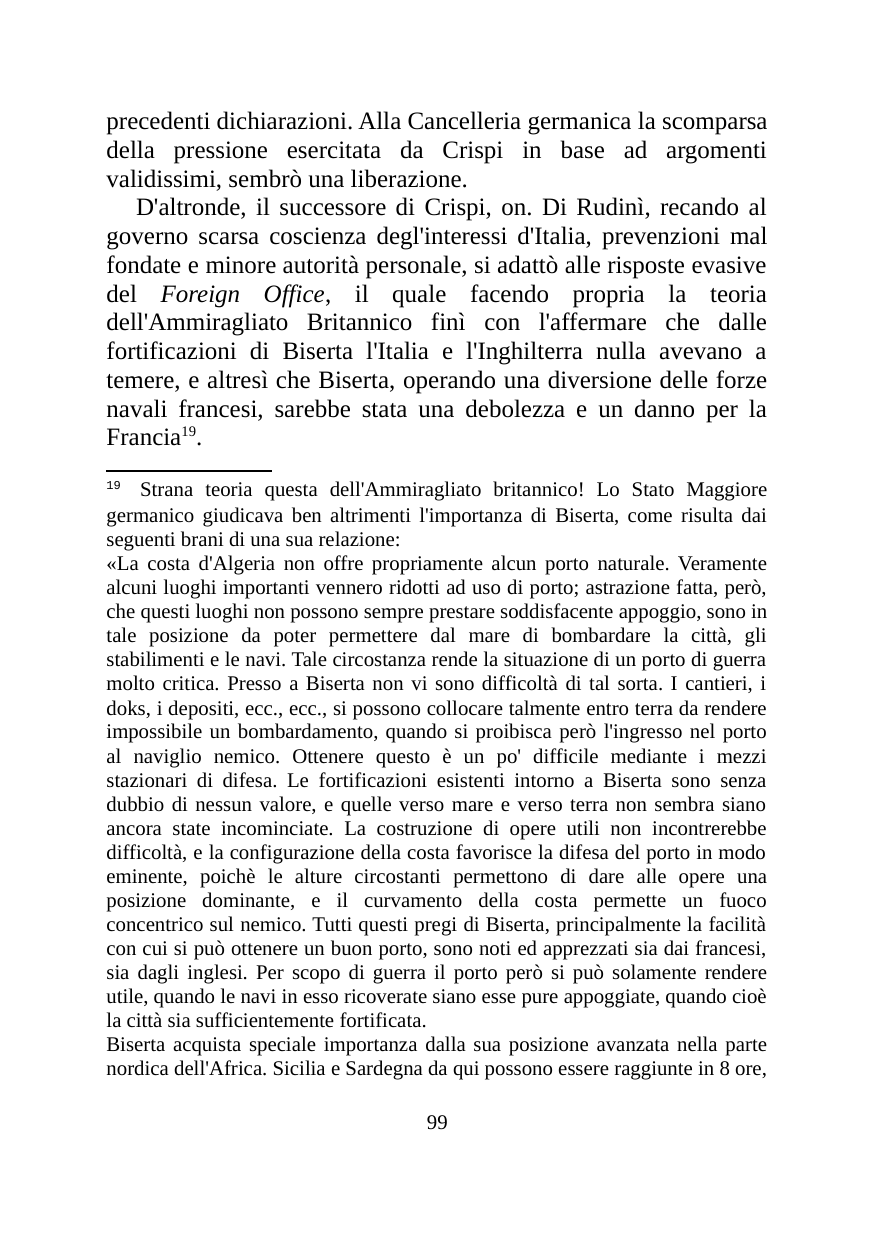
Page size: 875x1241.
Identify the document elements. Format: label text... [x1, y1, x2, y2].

text Biserta acquista speciale importanza dalla sua posizione avanzata nella parte nordica dell'Africa. Sicilia e Sardegna da qui possono essere raggiunte in 8 ore, [106, 1032, 768, 1080]
text «La costa d'Algeria non offre propriamente alcun porto naturale. Veramente alcuni luoghi importanti vennero ridotti ad uso di porto; astrazione fatta, però, che questi luoghi non possono sempre prestare soddisfacente appoggio, sono in tale posizione da poter permettere dal mare di bombardare la città, gli stabilimenti e le navi. Tale circostanza rende la situazione di un porto di guerra molto critica. Presso a Biserta non vi sono difficoltà di tal sorta. I cantieri, i doks, i depositi, ecc., ecc., si possono collocare talmente entro terra da rendere impossibile un bombardamento, quando si proibisca però l'ingresso nel porto al naviglio nemico. Ottenere questo è un po' difficile mediante i mezzi stazionari di difesa. Le fortificazioni esistenti intorno a Biserta sono senza dubbio di nessun valore, e quelle verso mare e verso terra non sembra siano ancora state incominciate. La costruzione di opere utili non incontrerebbe difficoltà, e la configurazione della costa favorisce la difesa del porto in modo eminente, poichè le alture circostanti permettono di dare alle opere una posizione dominante, e il curvamento della costa permette un fuoco concentrico sul nemico. Tutti questi pregi di Biserta, principalmente la facilità con cui si può ottenere un buon porto, sono noti ed apprezzati sia dai francesi, sia dagli inglesi. Per scopo di guerra il porto però si può solamente rendere utile, quando le navi in esso ricoverate siano esse pure appoggiate, quando cioè la città sia sufficientemente fortificata. [106, 551, 768, 1032]
text D'altronde, il successore di Crispi, on. Di Rudinì, recando al governo scarsa coscienza degl'interessi d'Italia, prevenzioni mal fondate e minore autorità personale, si adattò alle risposte evasive del Foreign Office, il quale facendo propria la teoria dell'Ammiragliato Britannico finì con l'affermare che dalle fortificazioni di Biserta l'Italia e l'Inghilterra nulla avevano a temere, e altresì che Biserta, operando una diversione delle forze navali francesi, sarebbe stata una debolezza e un danno per la Francia. [106, 192, 768, 451]
text precedenti dichiarazioni. Alla Cancelleria germanica la scomparsa della pressione esercitata da Crispi in base ad argomenti validissimi, sembrò una liberazione. [106, 106, 768, 192]
text Strana teoria questa dell'Ammiragliato britannico! Lo Stato Maggiore germanico giudicava ben altrimenti l'importanza di Biserta, come risulta dai seguenti brani di una sua relazione: [106, 477, 768, 551]
